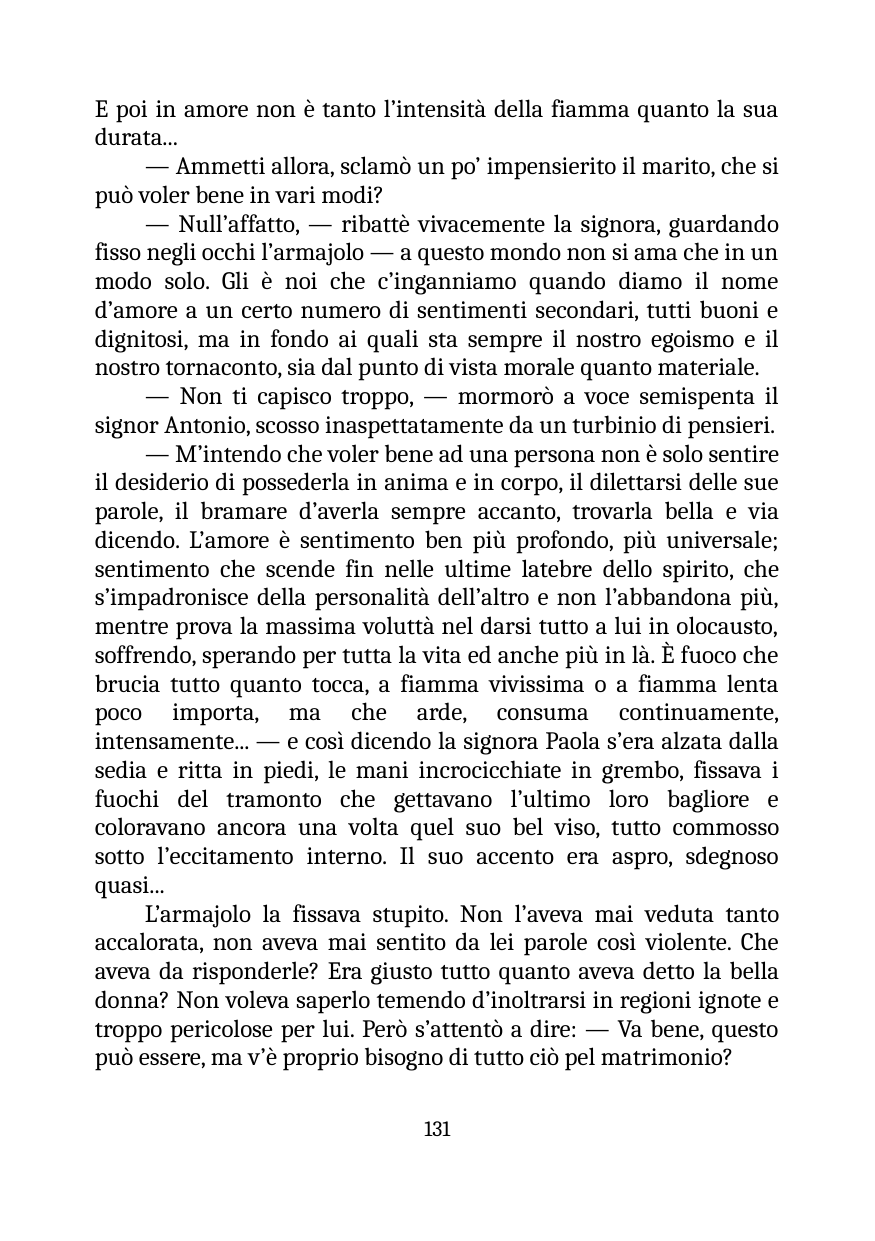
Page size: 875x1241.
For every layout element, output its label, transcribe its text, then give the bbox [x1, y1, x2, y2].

text L’armajolo la fissava stupito. Non l’aveva mai veduta tanto accalorata, non aveva mai sentito da lei parole così violente. Che aveva da risponderle? Era giusto tutto quanto aveva detto la bella donna? Non voleva saperlo temendo d’inoltrarsi in regioni ignote e troppo pericolose per lui. Però s’attentò a dire: — Va bene, questo può essere, ma v’è proprio bisogno di tutto ciò pel matrimonio? [94, 899, 779, 1072]
text — Null’affatto, — ribattè vivacemente la signora, guardando fisso negli occhi l’armajolo — a questo mondo non si ama che in un modo solo. Gli è noi che c’inganniamo quando diamo il nome d’amore a un certo numero di sentimenti secondari, tutti buoni e dignitosi, ma in fondo ai quali sta sempre il nostro egoismo e il nostro tornaconto, sia dal punto di vista morale quanto materiale. [94, 209, 779, 382]
text — Ammetti allora, sclamò un po’ impensierito il marito, che si può voler bene in vari modi? [94, 152, 779, 209]
text — Non ti capisco troppo, — mormorò a voce semispenta il signor Antonio, scosso inaspettatamente da un turbinio di pensieri. [94, 382, 779, 439]
text E poi in amore non è tanto l’intensità della fiamma quanto la sua durata... [94, 94, 779, 152]
text — M’intendo che voler bene ad una persona non è solo sentire il desiderio di possederla in anima e in corpo, il dilettarsi delle sue parole, il bramare d’averla sempre accanto, trovarla bella e via dicendo. L’amore è sentimento ben più profondo, più universale; sentimento che scende fin nelle ultime latebre dello spirito, che s’impadronisce della personalità dell’altro e non l’abbandona più, mentre prova la massima voluttà nel darsi tutto a lui in olocausto, soffrendo, sperando per tutta la vita ed anche più in là. È fuoco che brucia tutto quanto tocca, a fiamma vivissima o a fiamma lenta poco importa, ma che arde, consuma continuamente, intensamente... — e così dicendo la signora Paola s’era alzata dalla sedia e ritta in piedi, le mani incrocicchiate in grembo, fissava i fuochi del tramonto che gettavano l’ultimo loro bagliore e coloravano ancora una volta quel suo bel viso, tutto commosso sotto l’eccitamento interno. Il suo accento era aspro, sdegnoso quasi... [94, 439, 779, 899]
